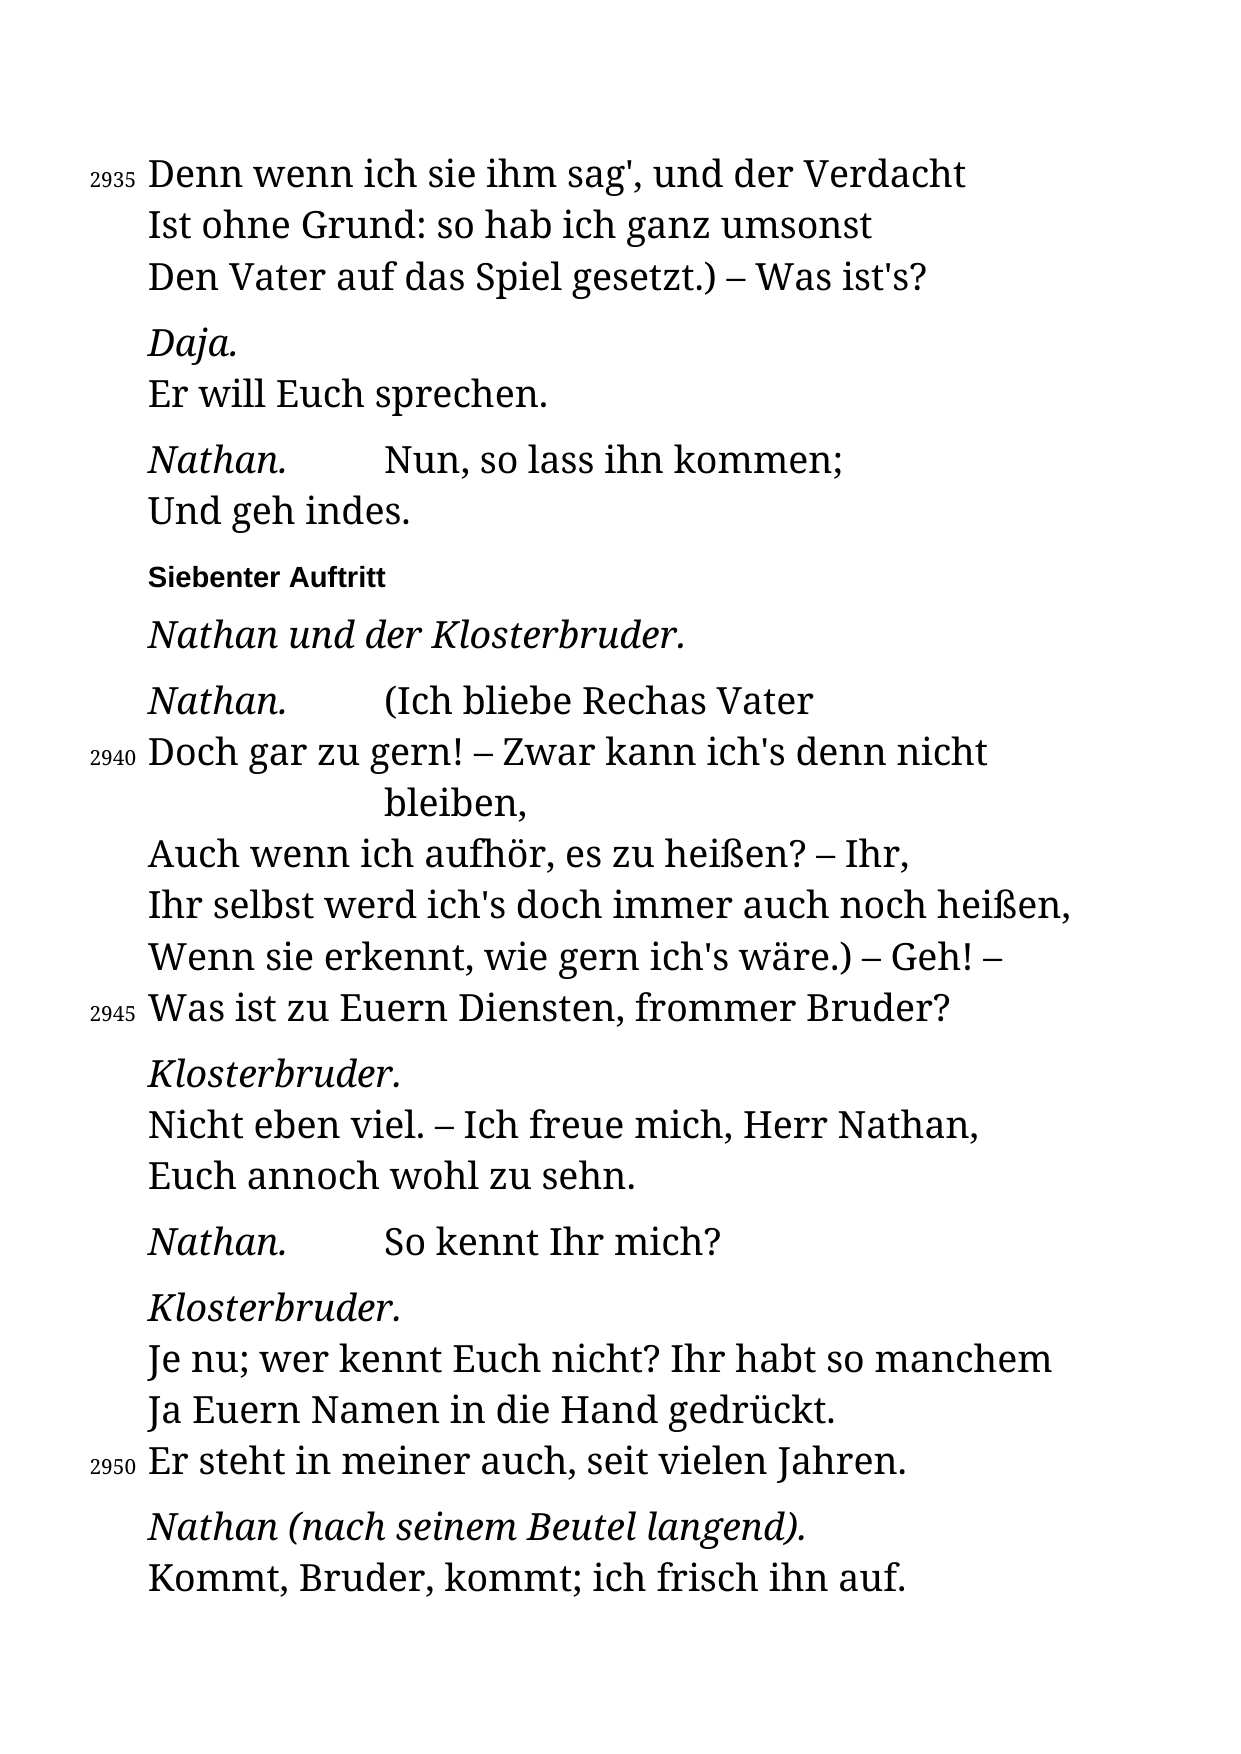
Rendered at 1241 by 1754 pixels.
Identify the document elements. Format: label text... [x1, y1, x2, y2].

text Und geh indes. [148, 484, 1092, 535]
text Wenn sie erkennt, wie gern ich's wäre.) – Geh! – [148, 930, 1092, 981]
text Was ist zu Euern Diensten, frommer Bruder? [148, 981, 1092, 1032]
text Nathan. (Ich bliebe Rechas Vater [148, 674, 1092, 726]
text Denn wenn ich sie ihm sag', und der Verdacht [148, 148, 1092, 199]
text Ihr selbst werd ich's doch immer auch noch heißen, [148, 879, 1092, 930]
text Nathan und der Klosterbruder. [148, 608, 1092, 659]
text Auch wenn ich aufhör, es zu heißen? – Ihr, [148, 828, 1092, 879]
text Ist ohne Grund: so hab ich ganz umsonst [148, 199, 1092, 250]
text Er will Euch sprechen. [148, 367, 1092, 418]
text Nicht eben viel. – Ich freue mich, Herr Nathan, [148, 1098, 1092, 1149]
text Klosterbruder. [148, 1047, 1092, 1098]
text Nathan (nach seinem Beutel langend). [148, 1500, 1092, 1551]
text Ja Euern Namen in die Hand gedrückt. [148, 1383, 1092, 1434]
text Er steht in meiner auch, seit vielen Jahren. [148, 1434, 1092, 1485]
text Je nu; wer kennt Euch nicht? Ihr habt so manchem [148, 1332, 1092, 1383]
text Nathan. Nun, so lass ihn kommen; [148, 433, 1092, 484]
text Kommt, Bruder, kommt; ich frisch ihn auf. [148, 1551, 1092, 1602]
text Klosterbruder. [148, 1281, 1092, 1332]
text Nathan. So kennt Ihr mich? [148, 1215, 1092, 1266]
subtitle Siebenter Auftritt [148, 560, 1092, 593]
text Den Vater auf das Spiel gesetzt.) – Was ist's? [148, 250, 1092, 301]
text Euch annoch wohl zu sehn. [148, 1149, 1092, 1200]
text Daja. [148, 316, 1092, 367]
text Doch gar zu gern! – Zwar kann ich's denn nicht bleiben, [148, 726, 1092, 828]
